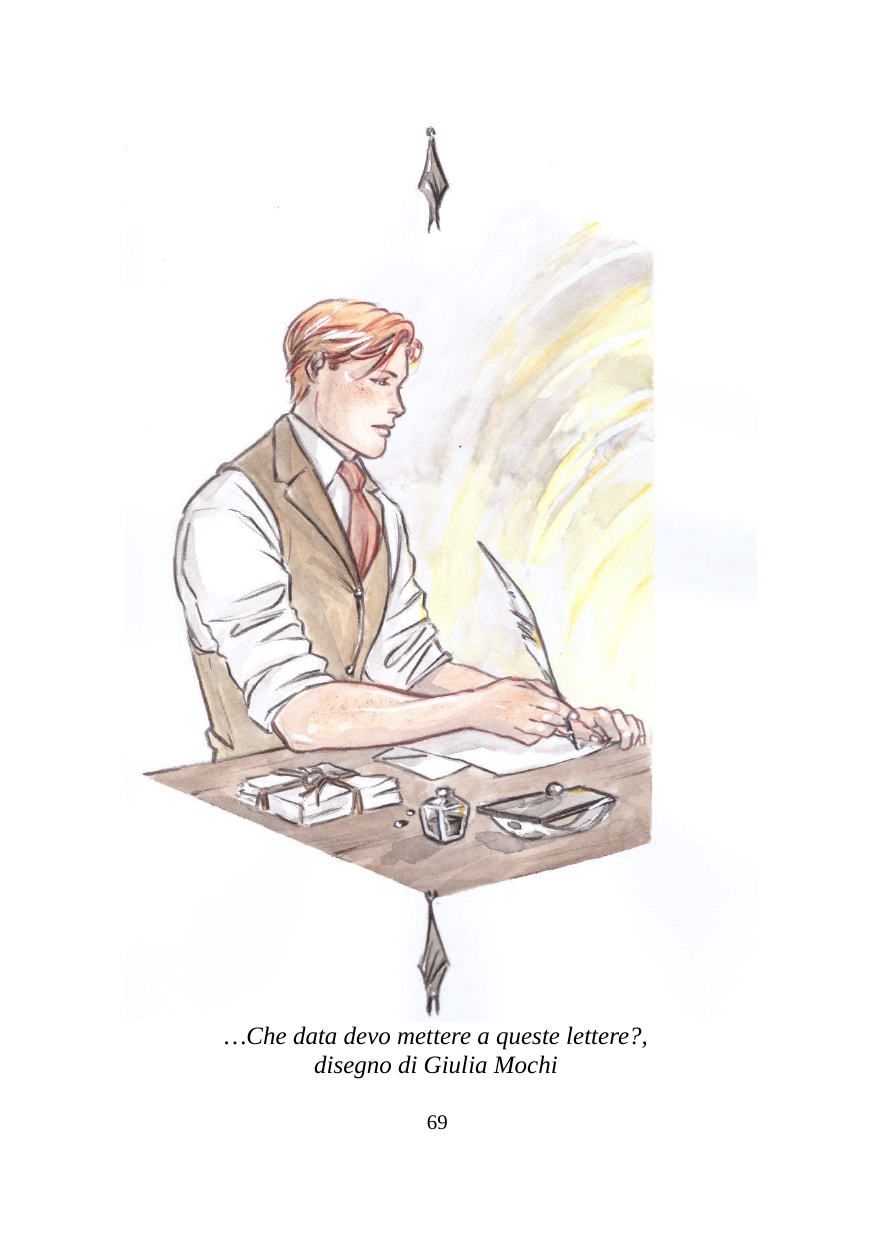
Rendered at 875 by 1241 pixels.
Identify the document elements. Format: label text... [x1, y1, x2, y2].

picture [117, 101, 757, 1022]
text …Che data devo mettere a queste lettere?, disegno di Giulia Mochi [117, 1022, 757, 1079]
